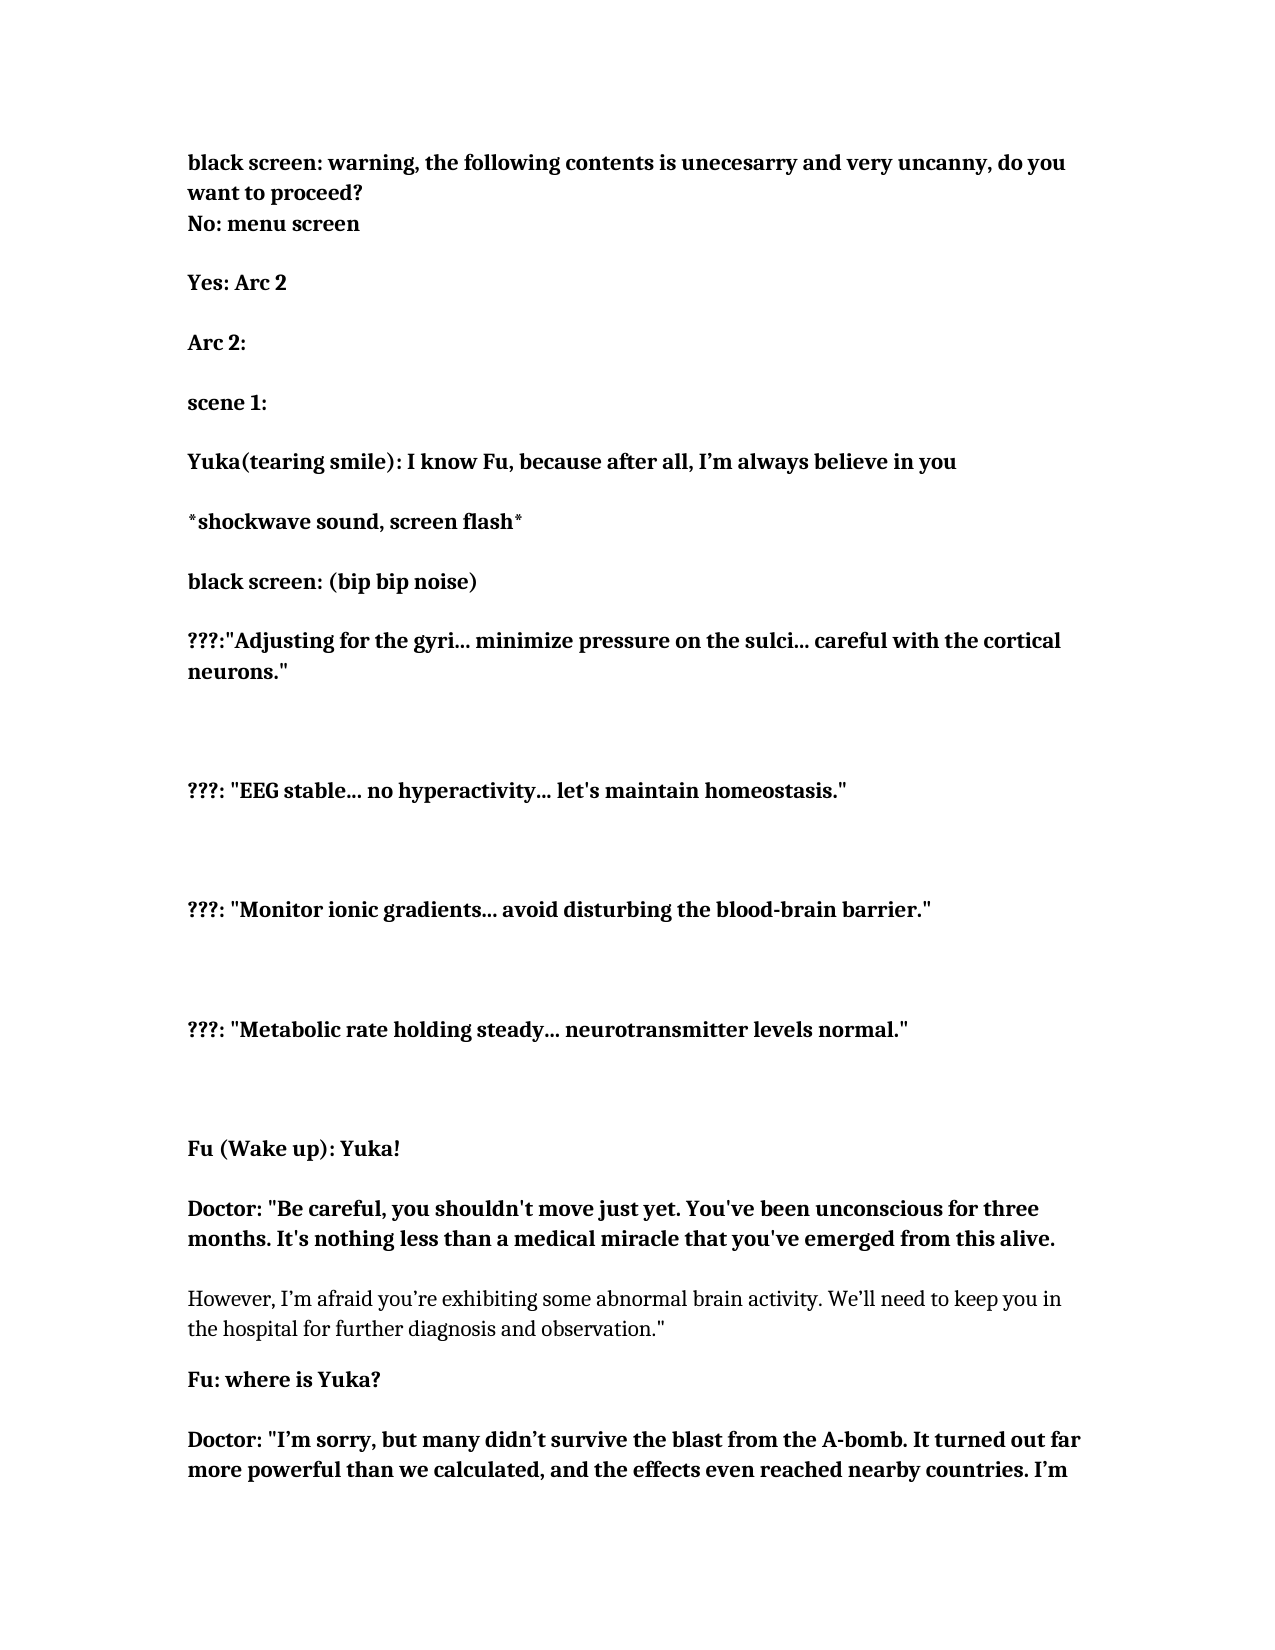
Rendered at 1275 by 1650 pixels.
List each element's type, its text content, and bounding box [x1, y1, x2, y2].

text ???:"Adjusting for the gyri... minimize pressure on the sulci... careful with the cortical neurons." [187, 628, 1087, 685]
text Yes: Arc 2 [187, 270, 1087, 296]
text Arc 2: [187, 330, 1087, 356]
text black screen: warning, the following contents is unecesarry and very uncanny, do you want to proceed? No: menu screen [187, 150, 1087, 237]
text Doctor: "Be careful, you shouldn't move just yet. You've been unconscious for three months. It's nothing less than a medical miracle that you've emerged from this alive. [187, 1196, 1087, 1252]
text Fu: where is Yuka? [187, 1367, 1087, 1393]
text *shockwave sound, screen flash* [187, 509, 1087, 535]
text However, I’m afraid you’re exhibiting some abnormal brain activity. We’ll need to keep you in the hospital for further diagnosis and observation." [187, 1286, 1087, 1342]
text ???: "EEG stable... no hyperactivity... let's maintain homeostasis." [187, 778, 1087, 804]
text scene 1: [187, 389, 1087, 416]
text ???: "Metabolic rate holding steady... neurotransmitter levels normal." [187, 1017, 1087, 1043]
text Yuka(tearing smile): I know Fu, because after all, I’m always believe in you [187, 449, 1087, 476]
text Doctor: "I’m sorry, but many didn’t survive the blast from the A-bomb. It turned out far more powerful than we calculated, and the effects even reached nearby countries. I’m [187, 1426, 1087, 1483]
text Fu (Wake up): Yuka! [187, 1136, 1087, 1162]
text ???: "Monitor ionic gradients... avoid disturbing the blood-brain barrier." [187, 897, 1087, 923]
text black screen: (bip bip noise) [187, 568, 1087, 595]
